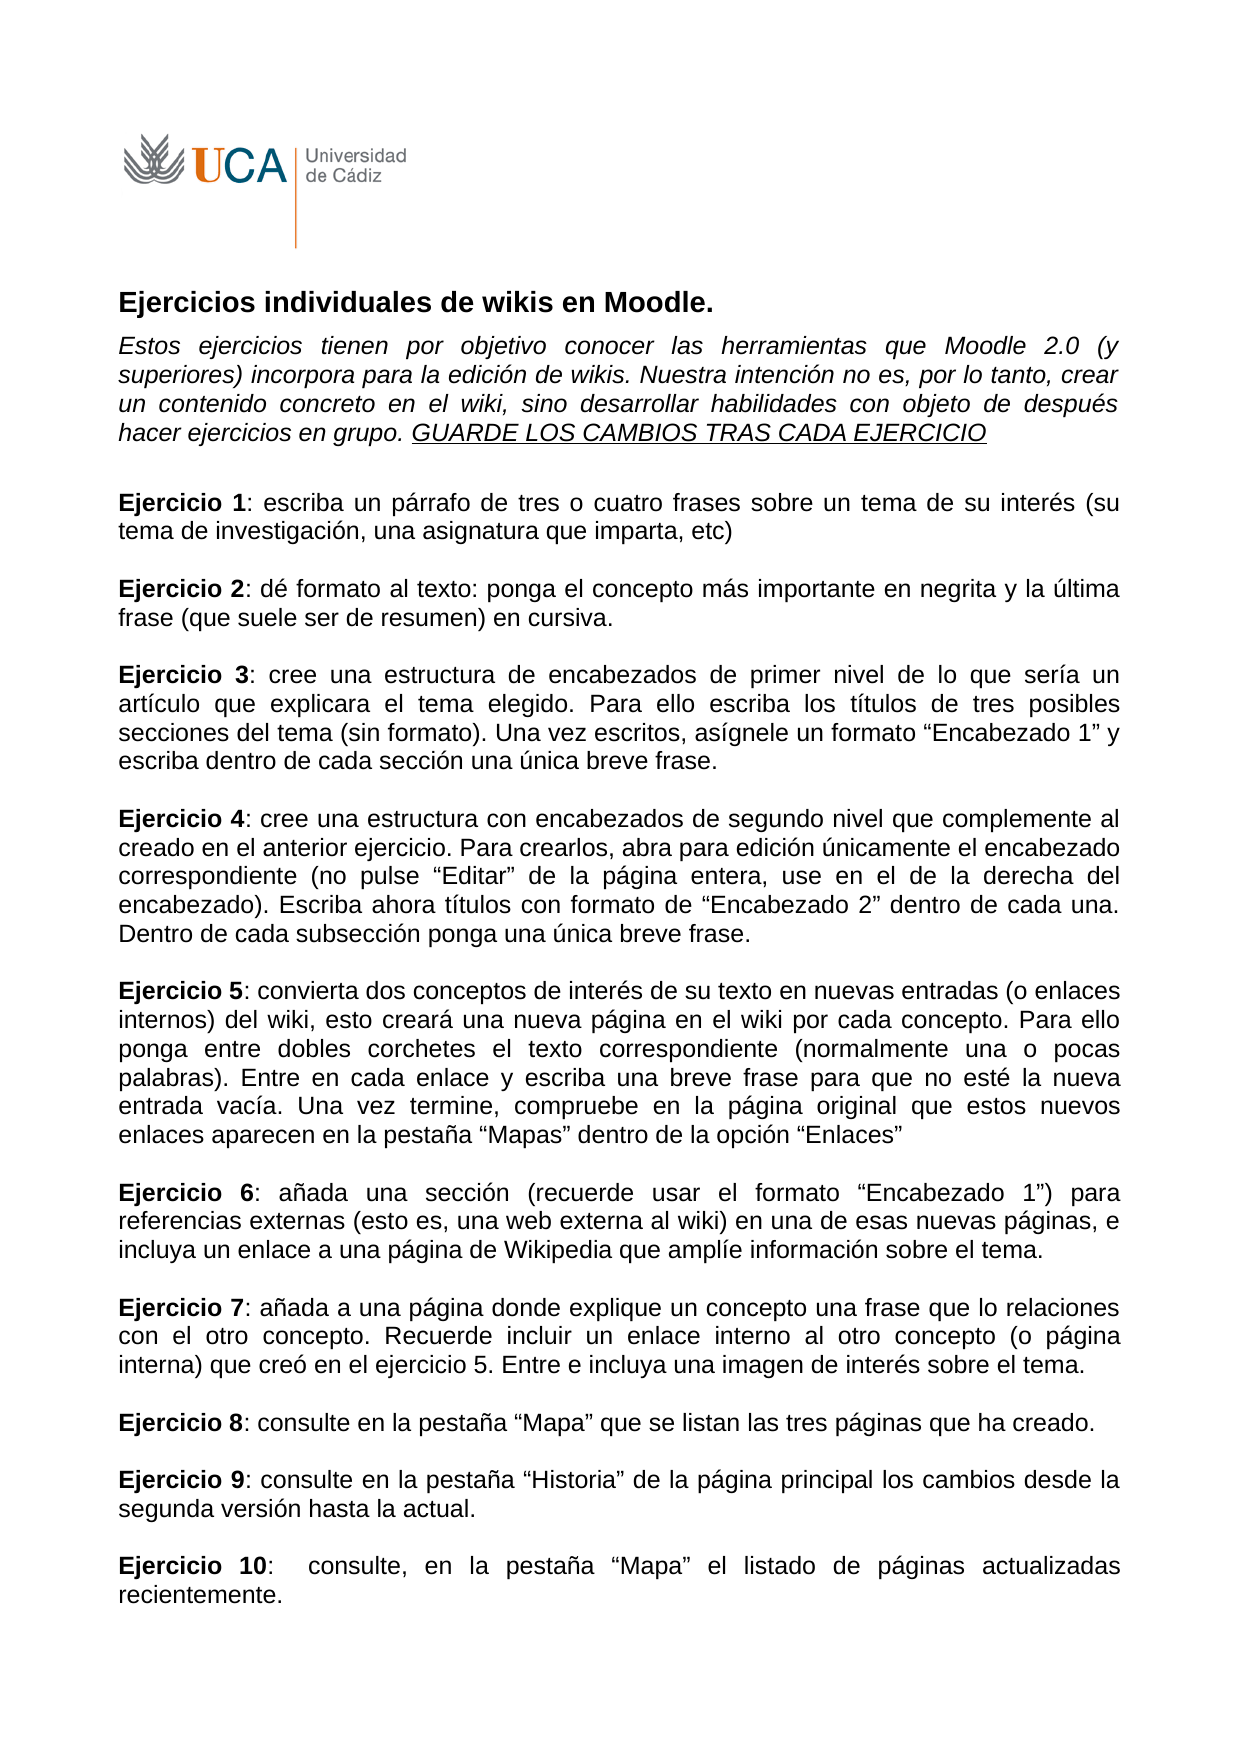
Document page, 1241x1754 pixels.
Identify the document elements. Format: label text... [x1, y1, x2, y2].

text Ejercicio 2: dé formato al texto: ponga el concepto más importante en negrita y la última frase (que suele ser de resumen) en cursiva. [118, 574, 1122, 631]
picture [121, 128, 411, 255]
text Estos ejercicios tienen por objetivo conocer las herramientas que Moodle 2.0 (y superiores) incorpora para la edición de wikis. Nuestra intención no es, por lo tanto, crear un contenido concreto en el wiki, sino desarrollar habilidades con objeto de después hacer ejercicios en grupo. GUARDE LOS CAMBIOS TRAS CADA EJERCICIO [118, 331, 1122, 446]
text Ejercicio 5: convierta dos conceptos de interés de su texto en nuevas entradas (o enlaces internos) del wiki, esto creará una nueva página en el wiki por cada concepto. Para ello ponga entre dobles corchetes el texto correspondiente (normalmente una o pocas palabras). Entre en cada enlace y escriba una breve frase para que no esté la nueva entrada vacía. Una vez termine, compruebe en la página original que estos nuevos enlaces aparecen en la pestaña “Mapas” dentro de la opción “Enlaces” [118, 976, 1122, 1149]
text Ejercicio 8: consulte en la pestaña “Mapa” que se listan las tres páginas que ha creado. [118, 1407, 1122, 1436]
text Ejercicio 1: escriba un párrafo de tres o cuatro frases sobre un tema de su interés (su tema de investigación, una asignatura que imparta, etc) [118, 487, 1122, 545]
text Ejercicio 3: cree una estructura de encabezados de primer nivel de lo que sería un artículo que explicara el tema elegido. Para ello escriba los títulos de tres posibles secciones del tema (sin formato). Una vez escritos, asígnele un formato “Encabezado 1” y escriba dentro de cada sección una única breve frase. [118, 660, 1122, 775]
text Ejercicio 9: consulte en la pestaña “Historia” de la página principal los cambios desde la segunda versión hasta la actual. [118, 1465, 1122, 1522]
text Ejercicio 6: añada una sección (recuerde usar el formato “Encabezado 1”) para referencias externas (esto es, una web externa al wiki) en una de esas nuevas páginas, e incluya un enlace a una página de Wikipedia que amplíe información sobre el tema. [118, 1177, 1122, 1264]
text Ejercicio 7: añada a una página donde explique un concepto una frase que lo relaciones con el otro concepto. Recuerde incluir un enlace interno al otro concepto (o página interna) que creó en el ejercicio 5. Entre e incluya una imagen de interés sobre el tema. [118, 1292, 1122, 1379]
subtitle Ejercicios individuales de wikis en Moodle. [118, 285, 1122, 319]
text Ejercicio 10: consulte, en la pestaña “Mapa” el listado de páginas actualizadas recientemente. [118, 1551, 1122, 1609]
text Ejercicio 4: cree una estructura con encabezados de segundo nivel que complemente al creado en el anterior ejercicio. Para crearlos, abra para edición únicamente el encabezado correspondiente (no pulse “Editar” de la página entera, use en el de la derecha del encabezado). Escriba ahora títulos con formato de “Encabezado 2” dentro de cada una. Dentro de cada subsección ponga una única breve frase. [118, 804, 1122, 947]
